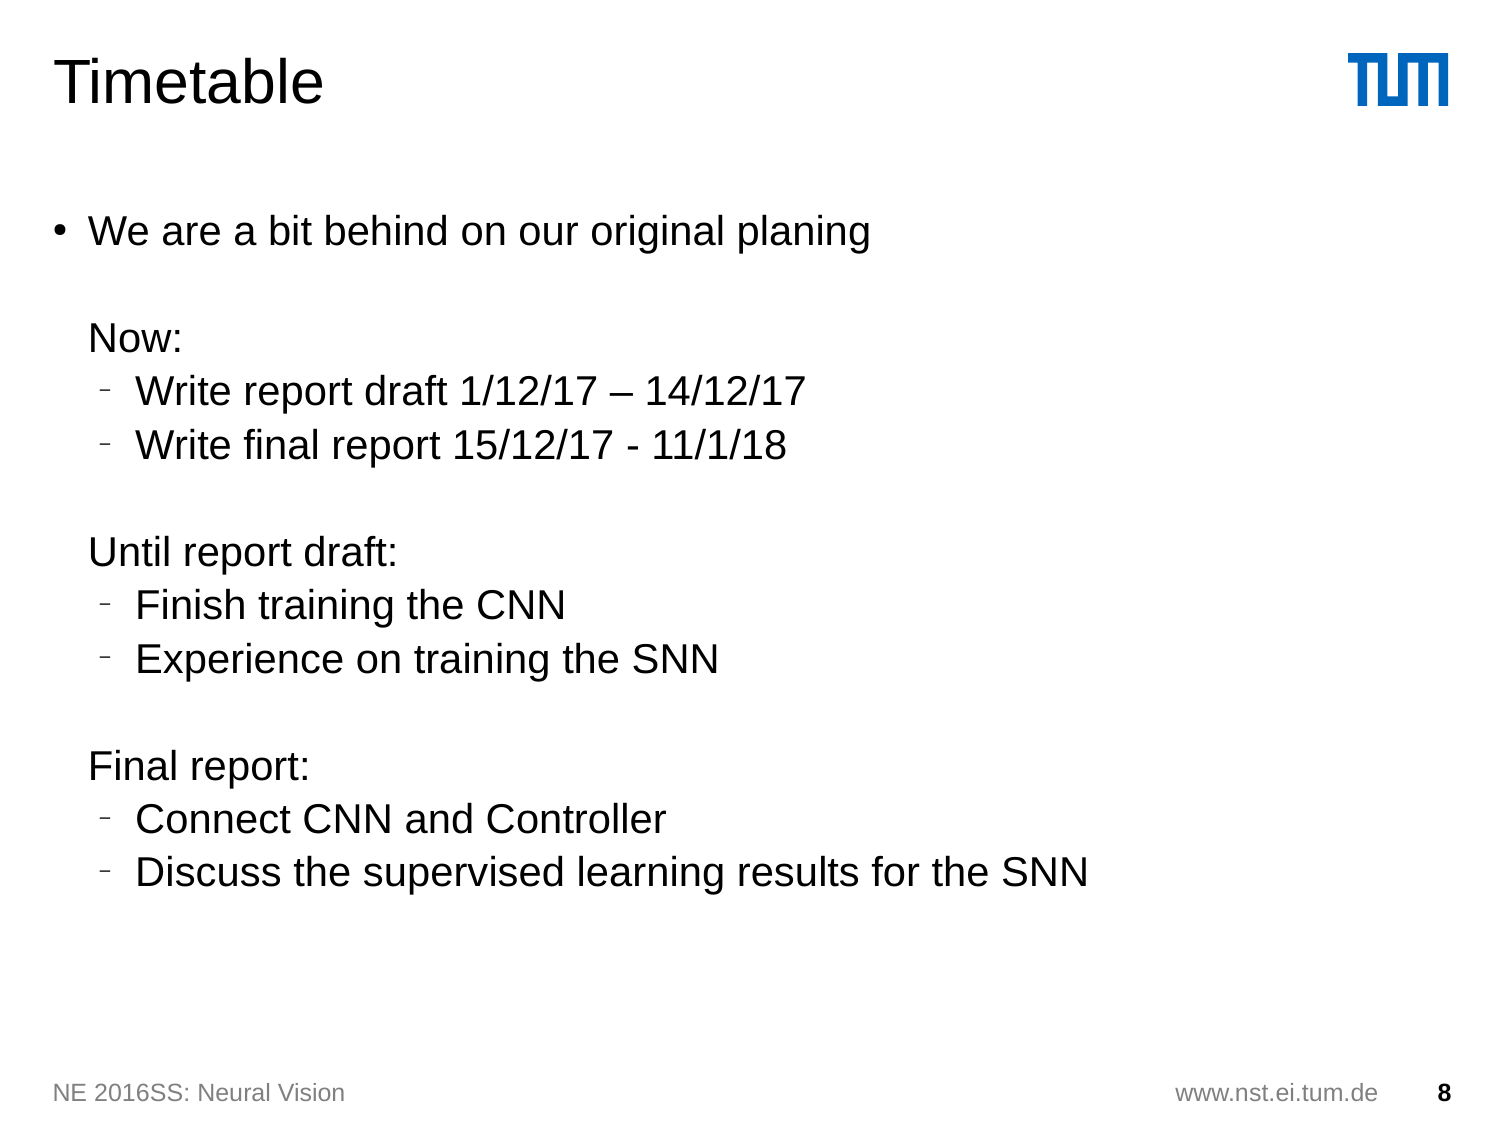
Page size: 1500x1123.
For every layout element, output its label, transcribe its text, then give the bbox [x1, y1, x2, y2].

list We are a bit behind on our original planing Now: Write report draft 1/12/17 – 14/12/17 Write final report 15/12/17 - 11/1/18 Until report draft: Finish training the CNN Experience on training the SNN Final report: Connect CNN and Controller Discuss the supervised learning results for the SNN [52, 200, 1453, 1063]
list [47, 212, 1447, 1075]
title Timetable [53, 47, 1323, 200]
